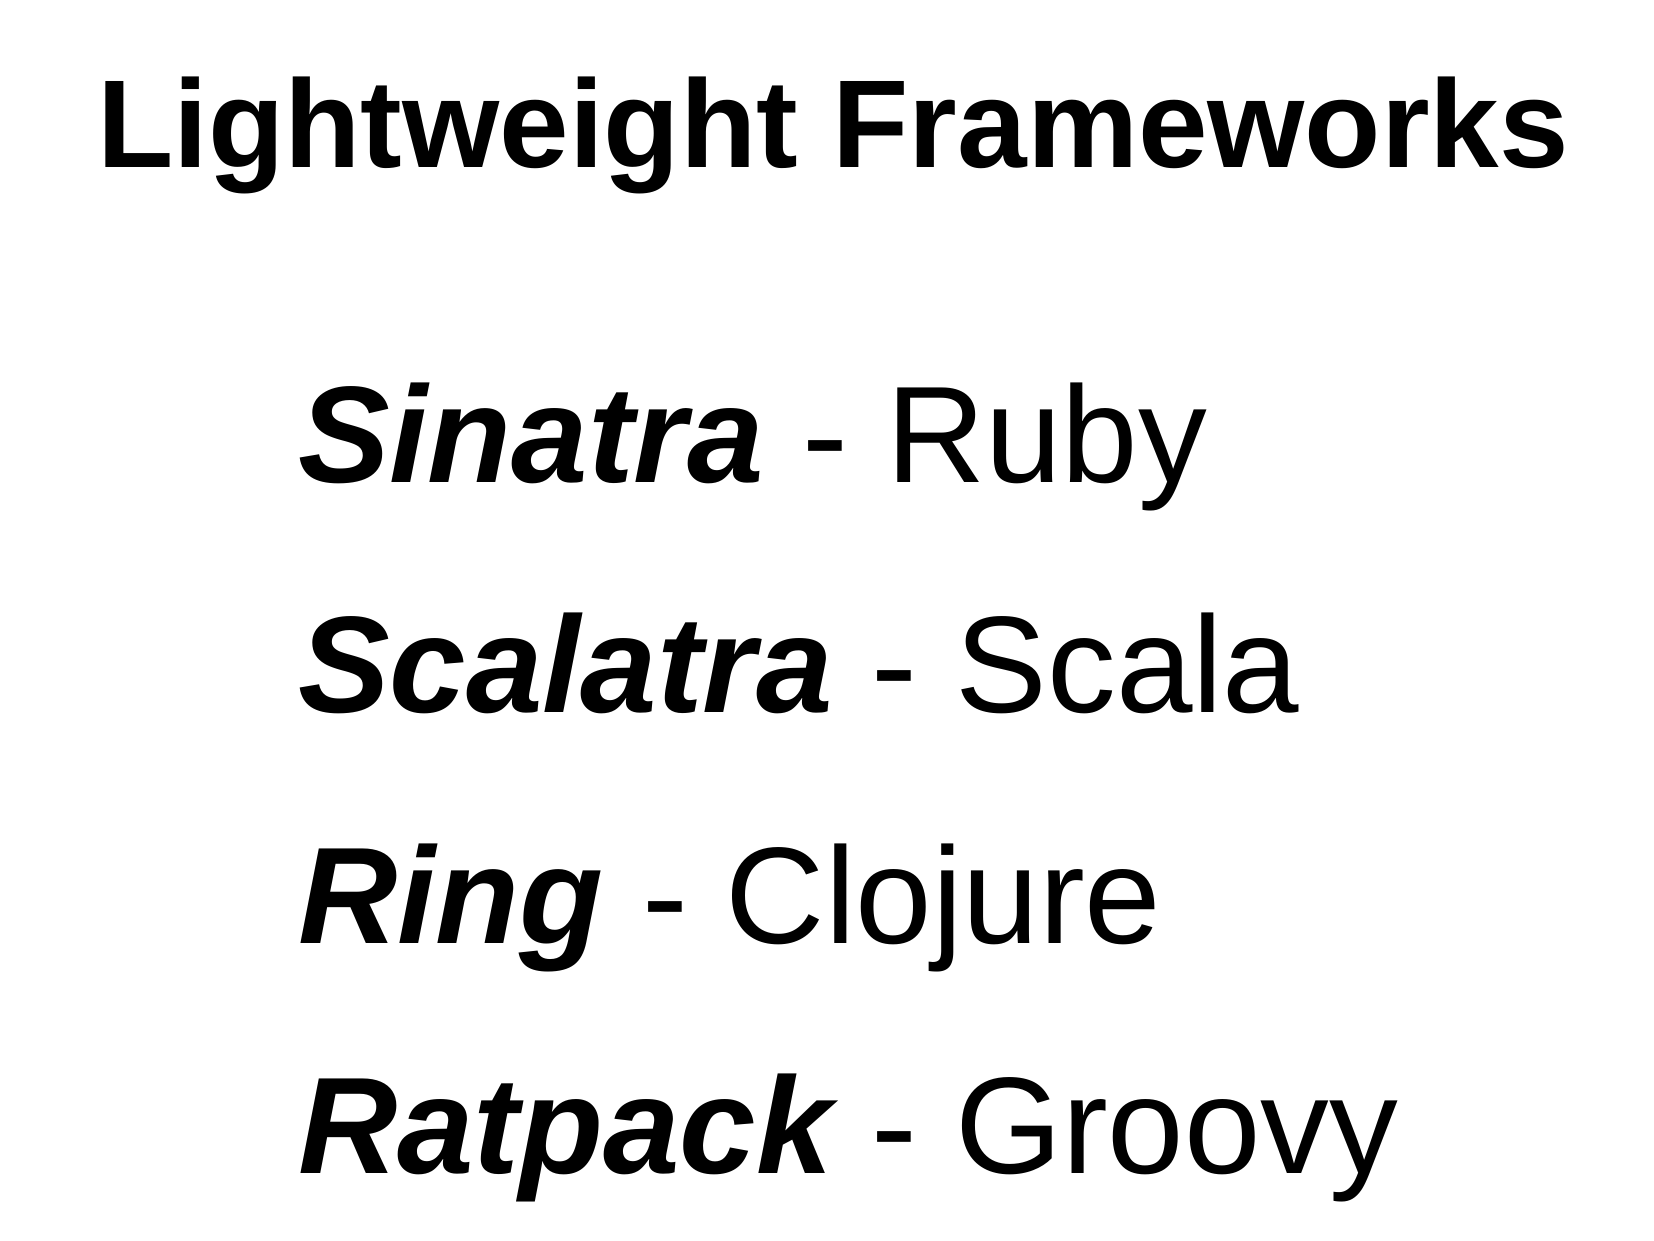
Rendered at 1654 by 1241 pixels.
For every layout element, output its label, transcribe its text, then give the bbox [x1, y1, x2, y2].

text_box Lightweight Frameworks [82, 47, 1585, 202]
text_box Sinatra - Ruby Scalatra - Scala Ring - Clojure Ratpack - Groovy [283, 273, 1414, 1134]
